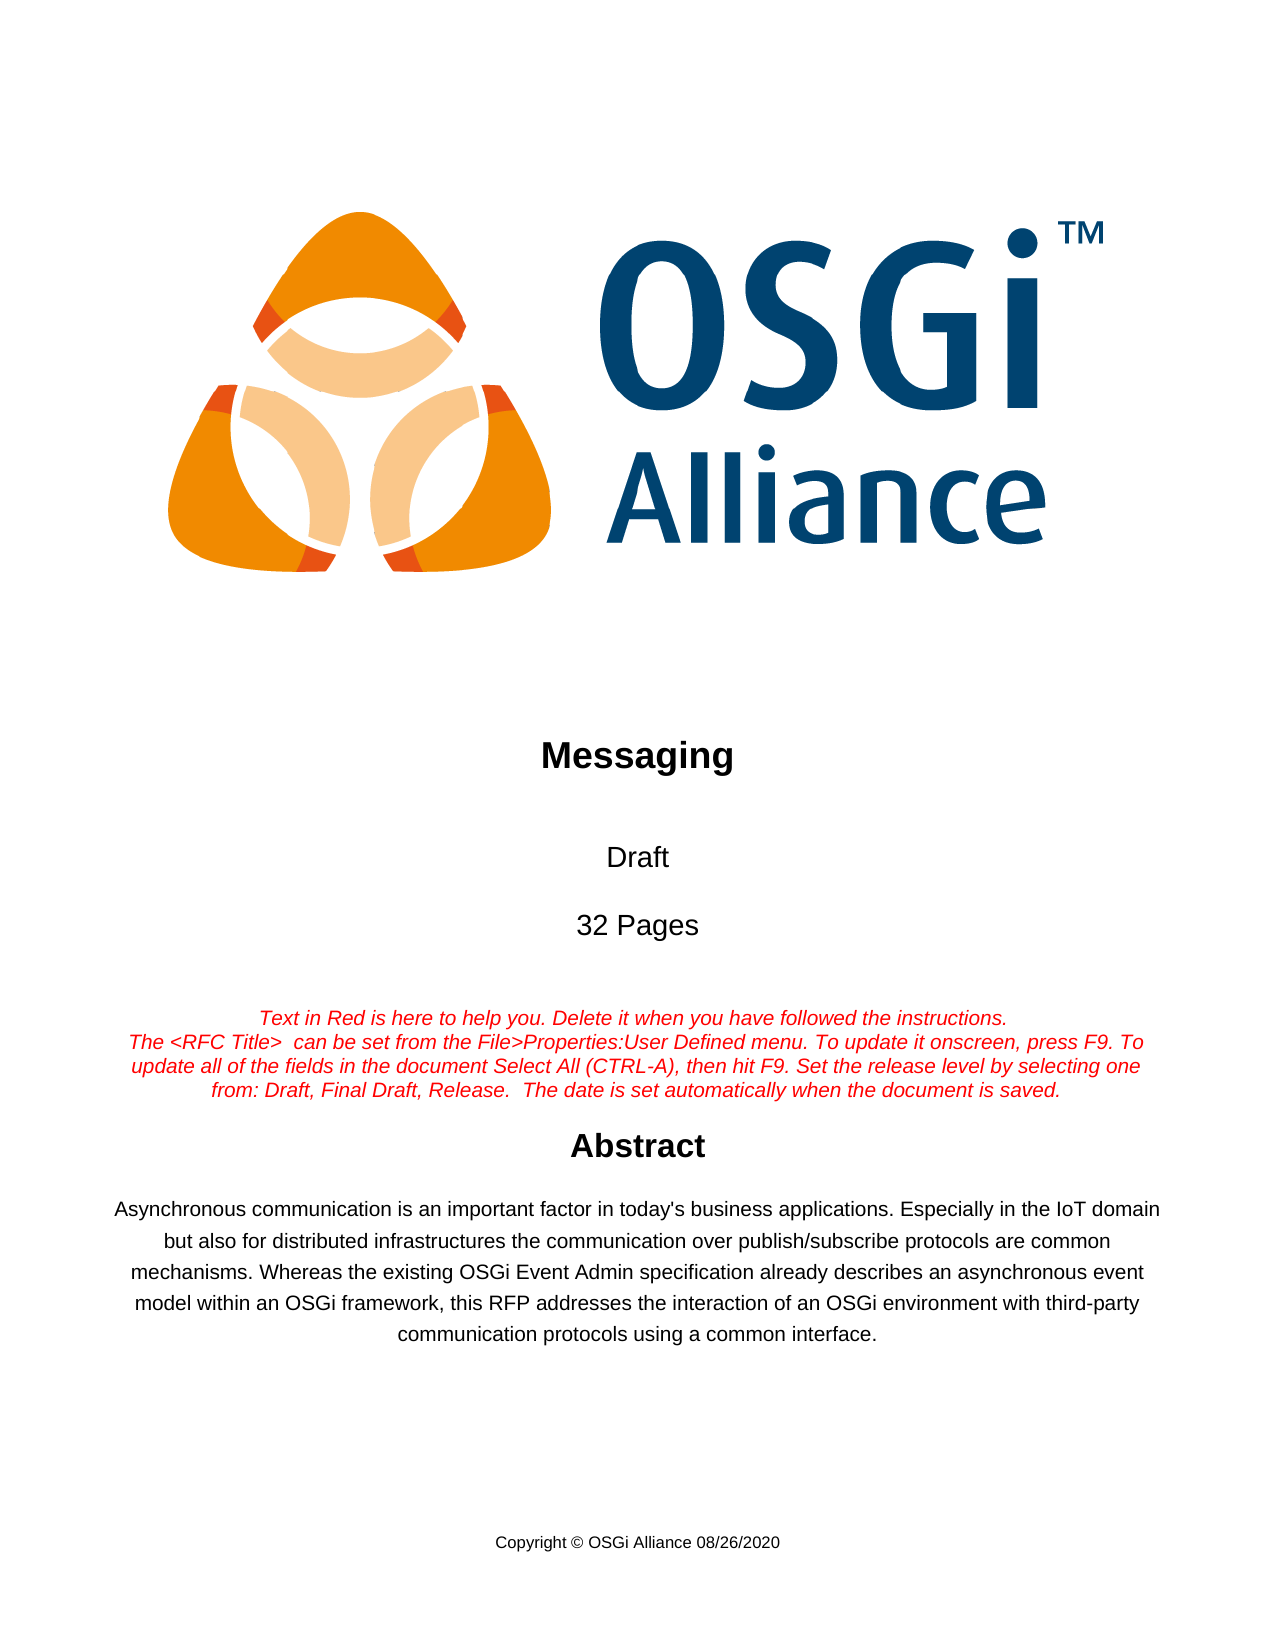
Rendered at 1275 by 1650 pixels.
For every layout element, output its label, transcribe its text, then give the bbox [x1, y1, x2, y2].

picture [112, 158, 1163, 626]
text Asynchronous communication is an important factor in today's business applications. Especially in the IoT domain but also for distributed infrastructures the communication over publish/subscribe protocols are common mechanisms. Whereas the existing OSGi Event Admin specification already describes an asynchronous event model within an OSGi framework, this RFP addresses the interaction of an OSGi environment with third-party communication protocols using a common interface. [112, 1190, 1162, 1346]
text Abstract [112, 1127, 1162, 1165]
title Text in Red is here to help you. Delete it when you have followed the instructions. The <RFC Title> can be set from the File>Properties:User Defined menu. To update it onscreen, press F9. To update all of the fields in the document Select All (CTRL-A), then hit F9. Set the release level by selecting one from: Draft, Final Draft, Release. The date is set automatically when the document is saved. [112, 1006, 1162, 1102]
title Draft 30 Pages [112, 841, 1162, 941]
title Messaging [112, 733, 1162, 776]
